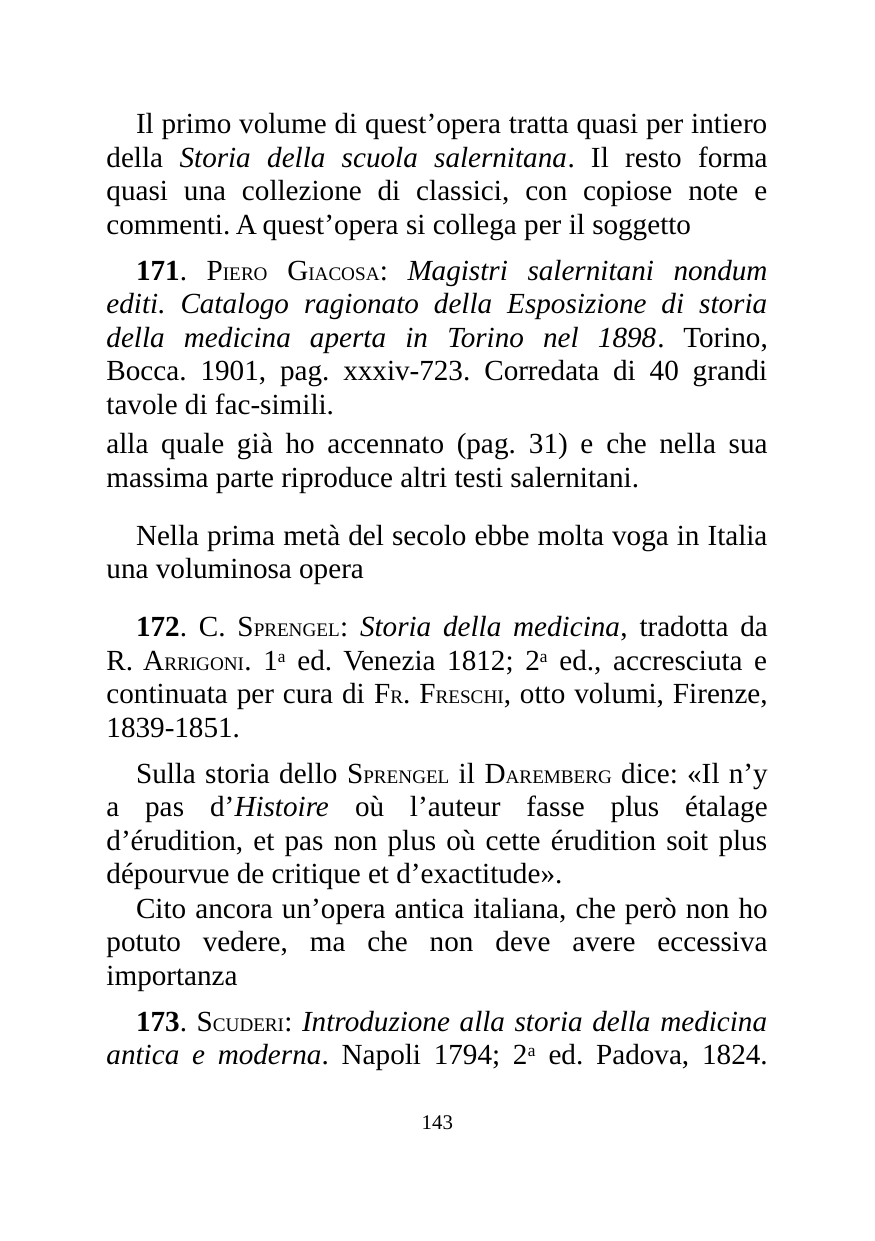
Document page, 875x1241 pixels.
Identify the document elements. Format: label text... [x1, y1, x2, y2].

text 173. Scuderi: Introduzione alla storia della medicina antica e moderna. Napoli 1794; 2ᵃ ed. Padova, 1824. [106, 1004, 768, 1071]
text 172. C. Sprengel: Storia della medicina, tradotta da R. Arrigoni. 1ᵃ ed. Venezia 1812; 2ᵃ ed., accresciuta e continuata per cura di Fr. Freschi, otto volumi, Firenze, 1839-1851. [106, 609, 768, 743]
text 171. Piero Giacosa: Magistri salernitani nondum editi. Catalogo ragionato della Esposizione di storia della medicina aperta in Torino nel 1898. Torino, Bocca. 1901, pag. xxxiv-723. Corredata di 40 grandi tavole di fac-simili. [106, 253, 768, 421]
text Nella prima metà del secolo ebbe molta voga in Italia una voluminosa opera [106, 518, 768, 585]
text alla quale già ho accennato (pag. 31) e che nella sua massima parte riproduce altri testi salernitani. [106, 426, 768, 493]
text Sulla storia dello Sprengel il Daremberg dice: «Il n’y a pas d’Histoire où l’auteur fasse plus étalage d’érudition, et pas non plus où cette érudition soit plus dépourvue de critique et d’exactitude». [106, 756, 768, 890]
text Il primo volume di quest’opera tratta quasi per intiero della Storia della scuola salernitana. Il resto forma quasi una collezione di classici, con copiose note e commenti. A quest’opera si collega per il soggetto [106, 106, 768, 240]
text Cito ancora un’opera antica italiana, che però non ho potuto vedere, ma che non deve avere eccessiva importanza [106, 891, 768, 991]
